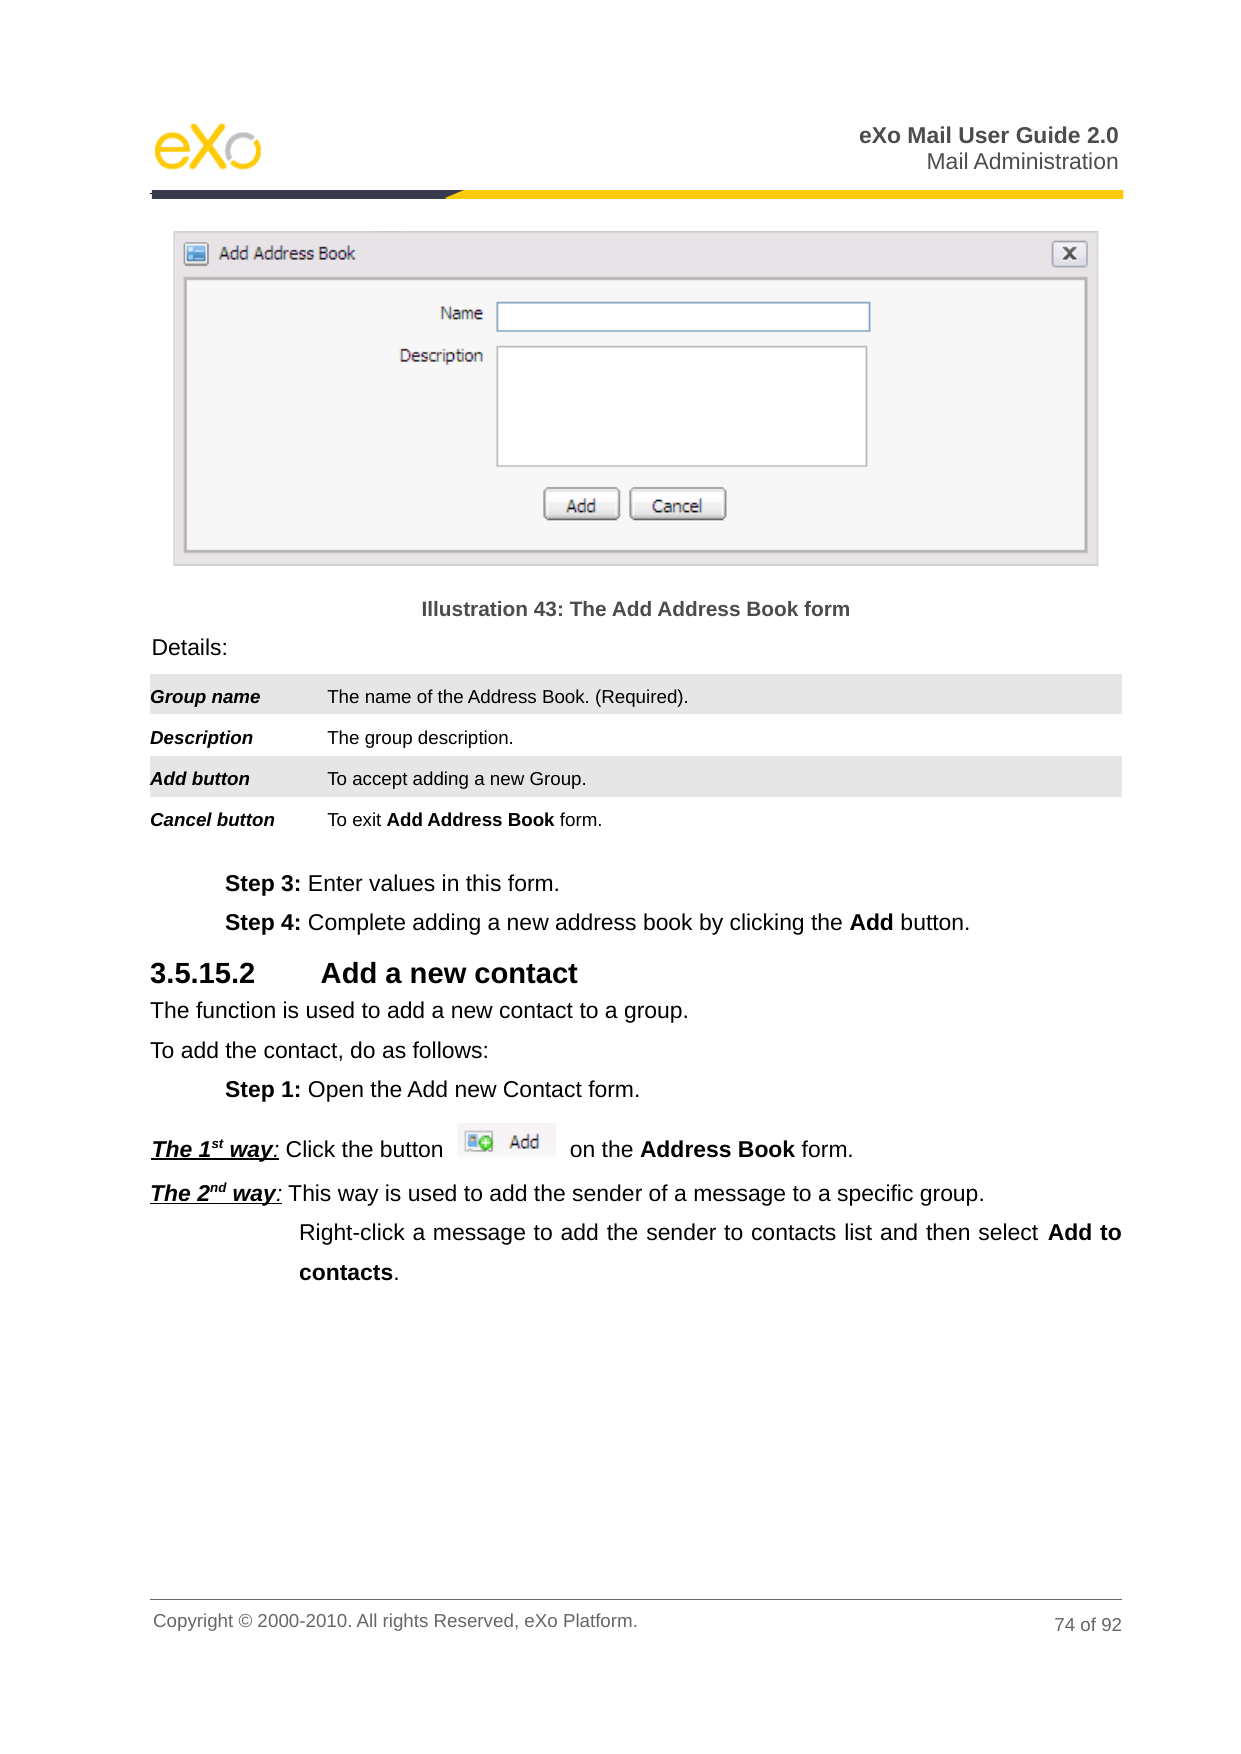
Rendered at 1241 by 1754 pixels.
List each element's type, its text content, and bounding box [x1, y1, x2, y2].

table_cell Add button [150, 756, 327, 797]
picture [173, 231, 1099, 566]
picture [457, 1123, 556, 1160]
subtitle Add a new contact [150, 956, 1122, 990]
list Illustration 43: The Add Address Book form [172, 566, 1099, 621]
list Details: [114, 223, 1122, 660]
table_cell Cancel button [150, 797, 327, 838]
text To add the contact, do as follows: [150, 1037, 1122, 1063]
table_header The name of the Address Book. (Required). [327, 674, 1122, 714]
list Step 4: Complete adding a new address book by clicking the Add button. [187, 909, 1122, 936]
table_cell Description [150, 715, 327, 756]
list Step 1: Open the Add new Contact form. [187, 1076, 1122, 1103]
list The 1st way: Click the button on the Address Book form. [114, 1116, 1122, 1167]
table_cell To exit Add Address Book form. [327, 797, 1122, 838]
list Right-click a message to add the sender to contacts list and then select Add to contacts. [261, 1219, 1122, 1285]
list Step 3: Enter values in this form. [187, 870, 1122, 896]
picture [155, 123, 262, 170]
text The 2nd way: This way is used to add the sender of a message to a specific group. [150, 1180, 1122, 1206]
table_header Group name [150, 674, 327, 714]
text The function is used to add a new contact to a group. [150, 997, 1122, 1024]
table_cell The group description. [327, 715, 1122, 756]
table_cell To accept adding a new Group. [327, 756, 1122, 797]
picture [151, 190, 1124, 199]
